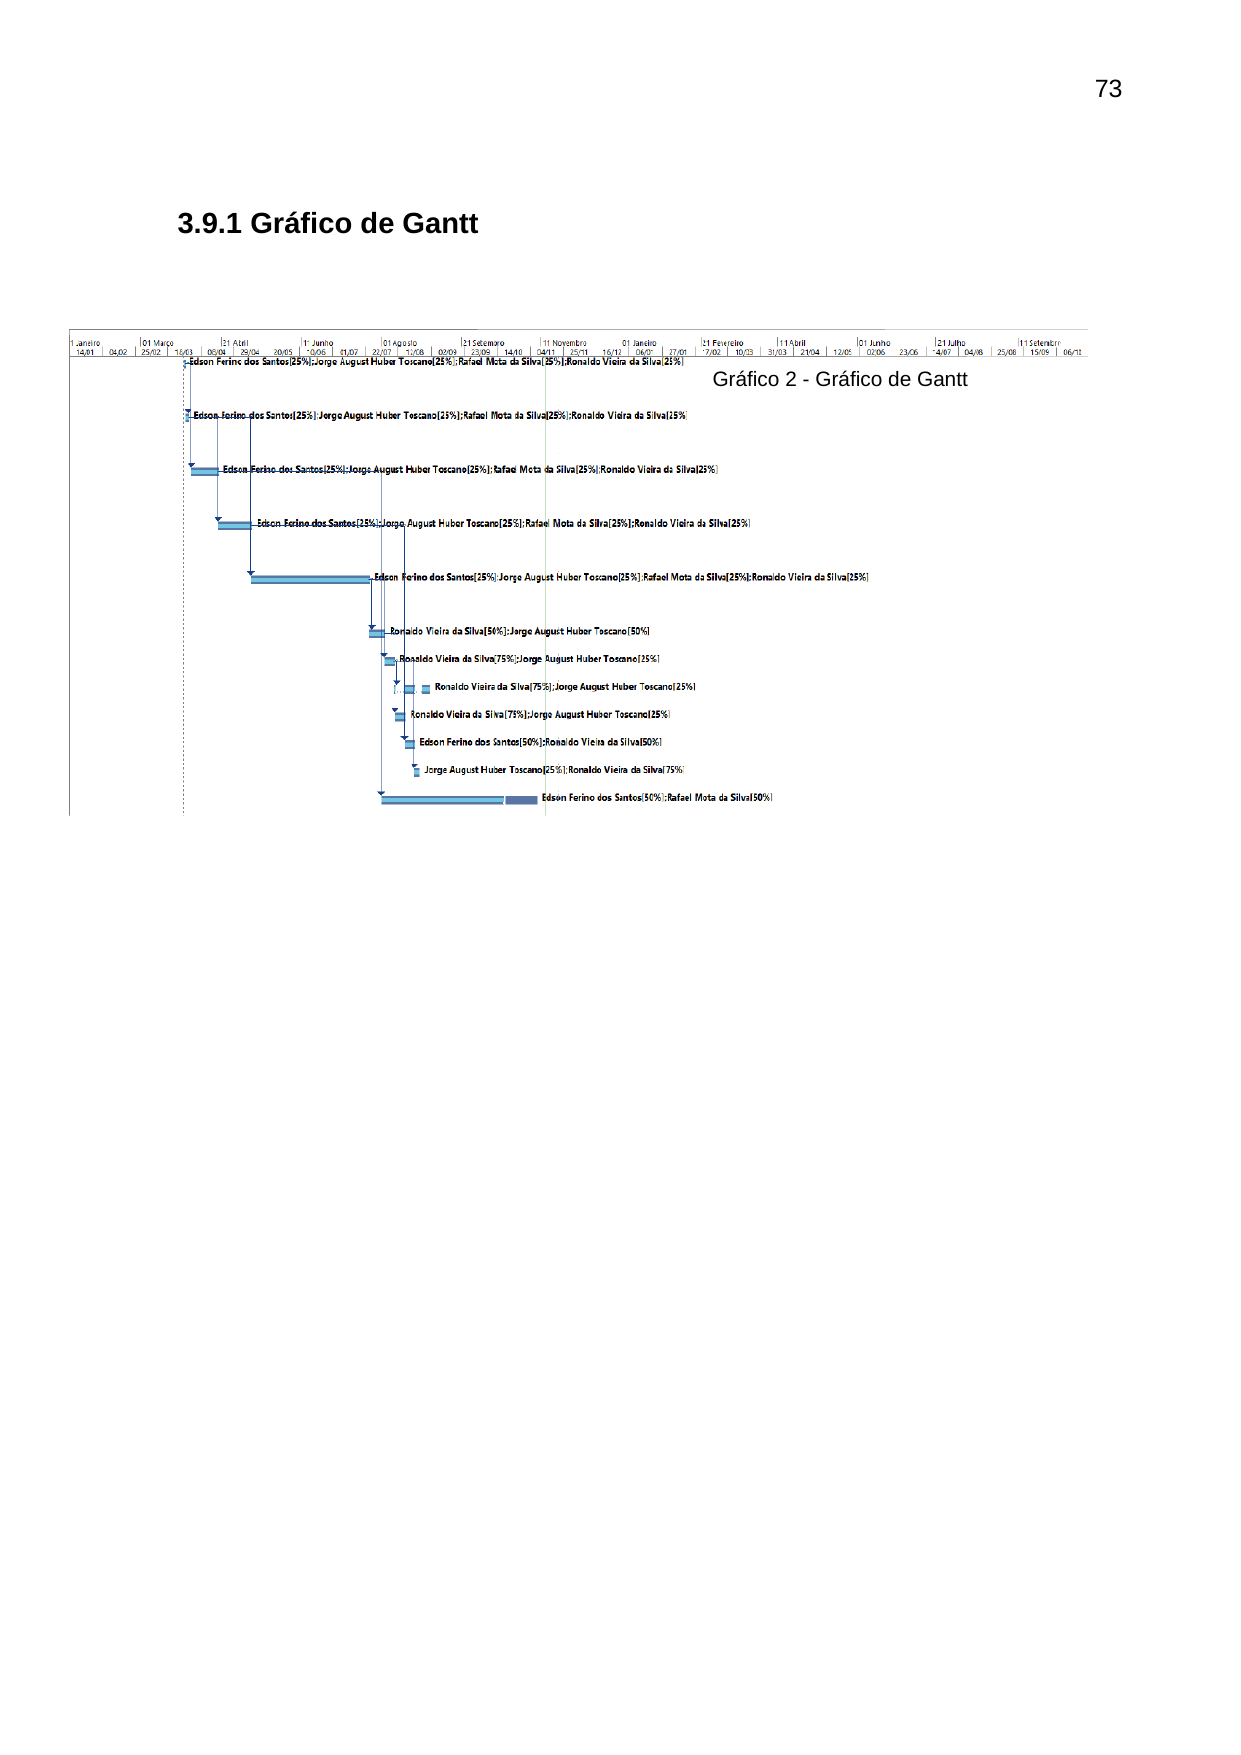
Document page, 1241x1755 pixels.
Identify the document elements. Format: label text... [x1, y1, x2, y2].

text Gráfico 2 - Gráfico de Gantt [555, 367, 1122, 391]
subtitle 3.9.1 Gráfico de Gantt [177, 206, 1122, 239]
